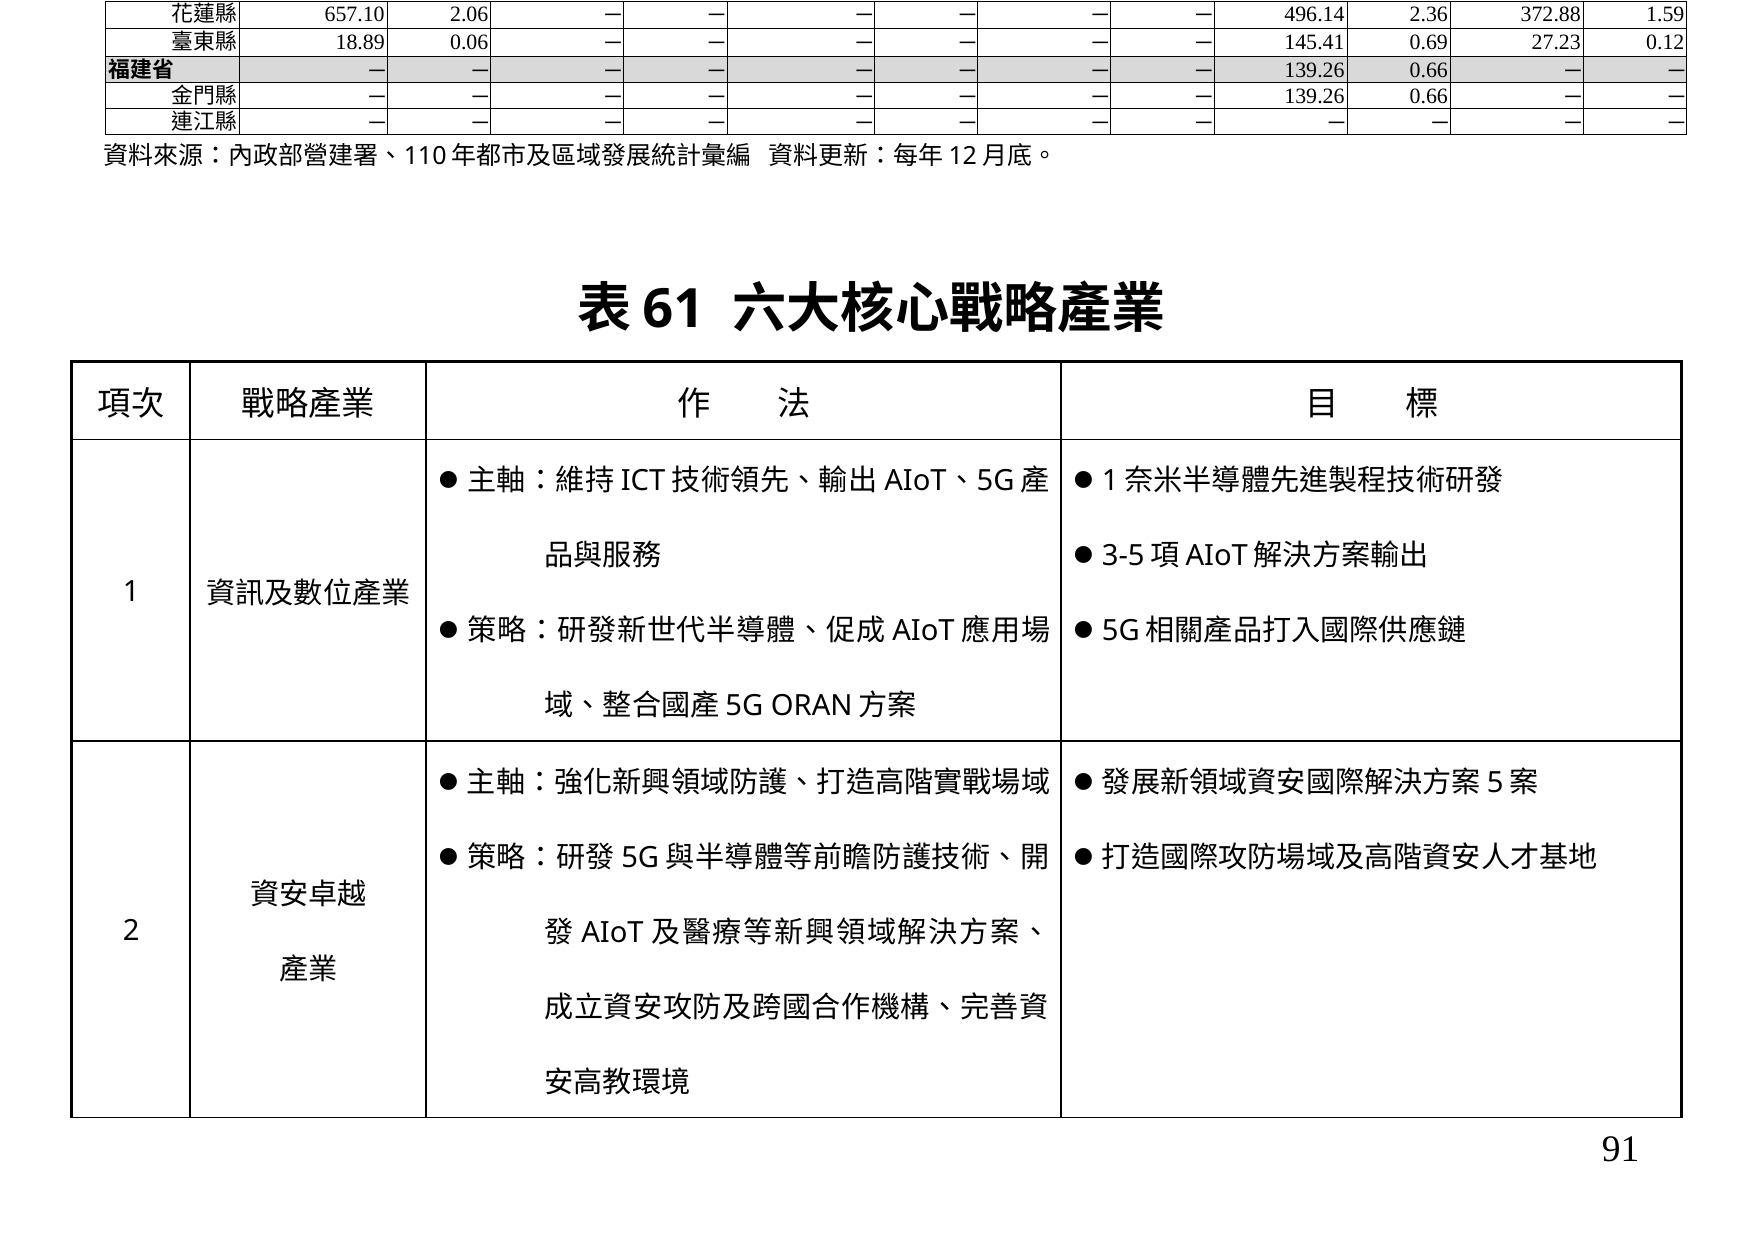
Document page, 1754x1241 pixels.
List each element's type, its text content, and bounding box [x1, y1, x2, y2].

table_cell ─ [1451, 57, 1583, 82]
table_cell ─ [388, 57, 490, 82]
table_cell ─ [1451, 109, 1583, 134]
table_cell ─ [491, 57, 623, 82]
table_cell 資訊及數位產業 [191, 440, 425, 740]
table_cell ─ [624, 29, 727, 56]
table_cell ─ [624, 2, 727, 28]
table_cell 花蓮縣 [106, 2, 239, 28]
table_cell ─ [875, 2, 977, 28]
table_cell ─ [388, 109, 490, 134]
table_cell 1.59 [1584, 2, 1686, 28]
table_cell ─ [875, 57, 977, 82]
table_header 作 法 [427, 363, 1060, 439]
table_cell 145.41 [1215, 29, 1347, 56]
table_cell 2 [73, 742, 189, 1117]
table_cell ─ [1348, 109, 1450, 134]
table_cell ─ [491, 29, 623, 56]
table_cell ─ [624, 57, 727, 82]
table_cell ─ [240, 57, 387, 82]
table_cell 1奈米半導體先進製程技術研發 3-5項AIoT解決方案輸出 5G相關產品打入國際供應鏈 [1062, 440, 1680, 740]
table_cell 139.26 [1215, 83, 1347, 108]
table_cell ─ [728, 83, 874, 108]
table_cell 139.26 [1215, 57, 1347, 82]
table_header 目 標 [1062, 363, 1680, 439]
table_cell 0.06 [388, 29, 490, 56]
table_cell ─ [875, 83, 977, 108]
table_cell 1 [73, 440, 189, 740]
table_cell ─ [1111, 57, 1214, 82]
table_cell ─ [491, 2, 623, 28]
table_cell ─ [1215, 109, 1347, 134]
table_cell ─ [1584, 109, 1686, 134]
table_cell 2.36 [1348, 2, 1450, 28]
table_cell ─ [624, 109, 727, 134]
table_cell ─ [240, 109, 387, 134]
table_cell ─ [978, 57, 1110, 82]
table_cell 372.88 [1451, 2, 1583, 28]
table_cell ─ [728, 57, 874, 82]
table_cell ─ [978, 29, 1110, 56]
table_cell ─ [978, 83, 1110, 108]
table_cell ─ [491, 109, 623, 134]
table_cell 18.89 [240, 29, 387, 56]
subtitle 表61 六大核心戰略產業 [103, 248, 1639, 360]
table_cell ─ [491, 83, 623, 108]
table_header 戰略產業 [191, 363, 425, 439]
table_cell ─ [728, 2, 874, 28]
table_cell ─ [388, 83, 490, 108]
table_cell ─ [624, 83, 727, 108]
table_cell 發展新領域資安國際解決方案5案 打造國際攻防場域及高階資安人才基地 [1062, 742, 1680, 1117]
table_cell 0.66 [1348, 83, 1450, 108]
table_cell 福建省 [106, 57, 239, 82]
table_header 項次 [73, 363, 189, 439]
table_cell ─ [1111, 29, 1214, 56]
table_cell ─ [1584, 83, 1686, 108]
table_cell 金門縣 [106, 83, 239, 108]
table_cell ─ [1584, 57, 1686, 82]
table_cell ─ [240, 83, 387, 108]
table_cell 0.66 [1348, 57, 1450, 82]
table_cell 0.69 [1348, 29, 1450, 56]
table_cell ─ [978, 2, 1110, 28]
table_cell 資安卓越 產業 [191, 742, 425, 1117]
table_cell 主軸：強化新興領域防護、打造高階實戰場域 策略：研發5G與半導體等前瞻防護技術、開發AIoT及醫療等新興領域解決方案、成立資安攻防及跨國合作機構、完善資安高教環境 [427, 742, 1060, 1117]
table_cell 2.06 [388, 2, 490, 28]
table_cell 臺東縣 [106, 29, 239, 56]
table_cell ─ [1111, 83, 1214, 108]
table_cell ─ [875, 109, 977, 134]
table_cell ─ [1451, 83, 1583, 108]
table_cell 0.12 [1584, 29, 1686, 56]
table_cell ─ [728, 29, 874, 56]
table_cell 主軸：維持ICT技術領先、輸出AIoT、5G產品與服務 策略：研發新世代半導體、促成AIoT應用場域、整合國產5G ORAN方案 [427, 440, 1060, 740]
table_cell ─ [875, 29, 977, 56]
table_cell ─ [1111, 2, 1214, 28]
table_cell 連江縣 [106, 109, 239, 134]
table_cell ─ [978, 109, 1110, 134]
table_cell ─ [1111, 109, 1214, 134]
text 資料來源：內政部營建署、110年都市及區域發展統計彙編 資料更新：每年12月底。 [103, 135, 1639, 173]
table_cell 496.14 [1215, 2, 1347, 28]
table_cell 27.23 [1451, 29, 1583, 56]
table_cell ─ [728, 109, 874, 134]
table_cell 657.10 [240, 2, 387, 28]
